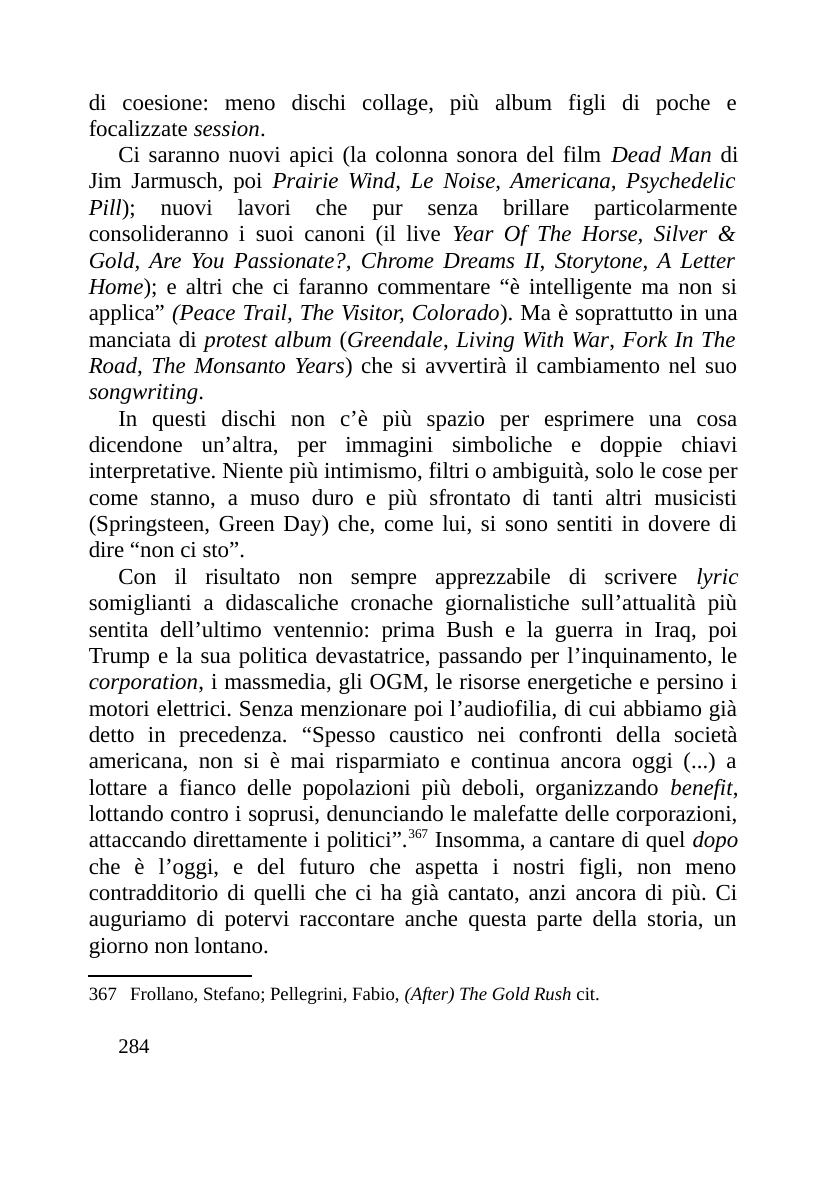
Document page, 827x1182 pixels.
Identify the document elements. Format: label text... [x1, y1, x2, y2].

text Ci saranno nuovi apici (la colonna sonora del film Dead Man di Jim Jarmusch, poi Prairie Wind, Le Noise, Americana, Psychedelic Pill); nuovi lavori che pur senza brillare particolarmente consolideranno i suoi canoni (il live Year Of The Horse, Silver & Gold, Are You Passionate?, Chrome Dreams II, Storytone, A Letter Home); e altri che ci faranno commentare “è intelligente ma non si applica” (Peace Trail, The Visitor, Colorado). Ma è soprattutto in una manciata di protest album (Greendale, Living With War, Fork In The Road, The Monsanto Years) che si avvertirà il cambiamento nel suo songwriting. [88, 141, 738, 405]
text Frollano, Stefano; Pellegrini, Fabio, (After) The Gold Rush cit. [88, 982, 738, 1004]
text Con il risultato non sempre apprezzabile di scrivere lyric somiglianti a didascaliche cronache giornalistiche sull’attualità più sentita dell’ultimo ventennio: prima Bush e la guerra in Iraq, poi Trump e la sua politica devastatrice, passando per l’inquinamento, le corporation, i massmedia, gli OGM, le risorse energetiche e persino i motori elettrici. Senza menzionare poi l’audiofilia, di cui abbiamo già detto in precedenza. “Spesso caustico nei confronti della società americana, non si è mai risparmiato e continua ancora oggi (...) a lottare a fianco delle popolazioni più deboli, organizzando benefit, lottando contro i soprusi, denunciando le malefatte delle corporazioni, attaccando direttamente i politici”. Insomma, a cantare di quel dopo che è l’oggi, e del futuro che aspetta i nostri figli, non meno contradditorio di quelli che ci ha già cantato, anzi ancora di più. Ci auguriamo di potervi raccontare anche questa parte della storia, un giorno non lontano. [88, 563, 738, 958]
text In questi dischi non c’è più spazio per esprimere una cosa dicendone un’altra, per immagini simboliche e doppie chiavi interpretative. Niente più intimismo, filtri o ambiguità, solo le cose per come stanno, a muso duro e più sfrontato di tanti altri musicisti (Springsteen, Green Day) che, come lui, si sono sentiti in dovere di dire “non ci sto”. [88, 405, 738, 563]
text di coesione: meno dischi collage, più album figli di poche e focalizzate session. [88, 88, 738, 141]
